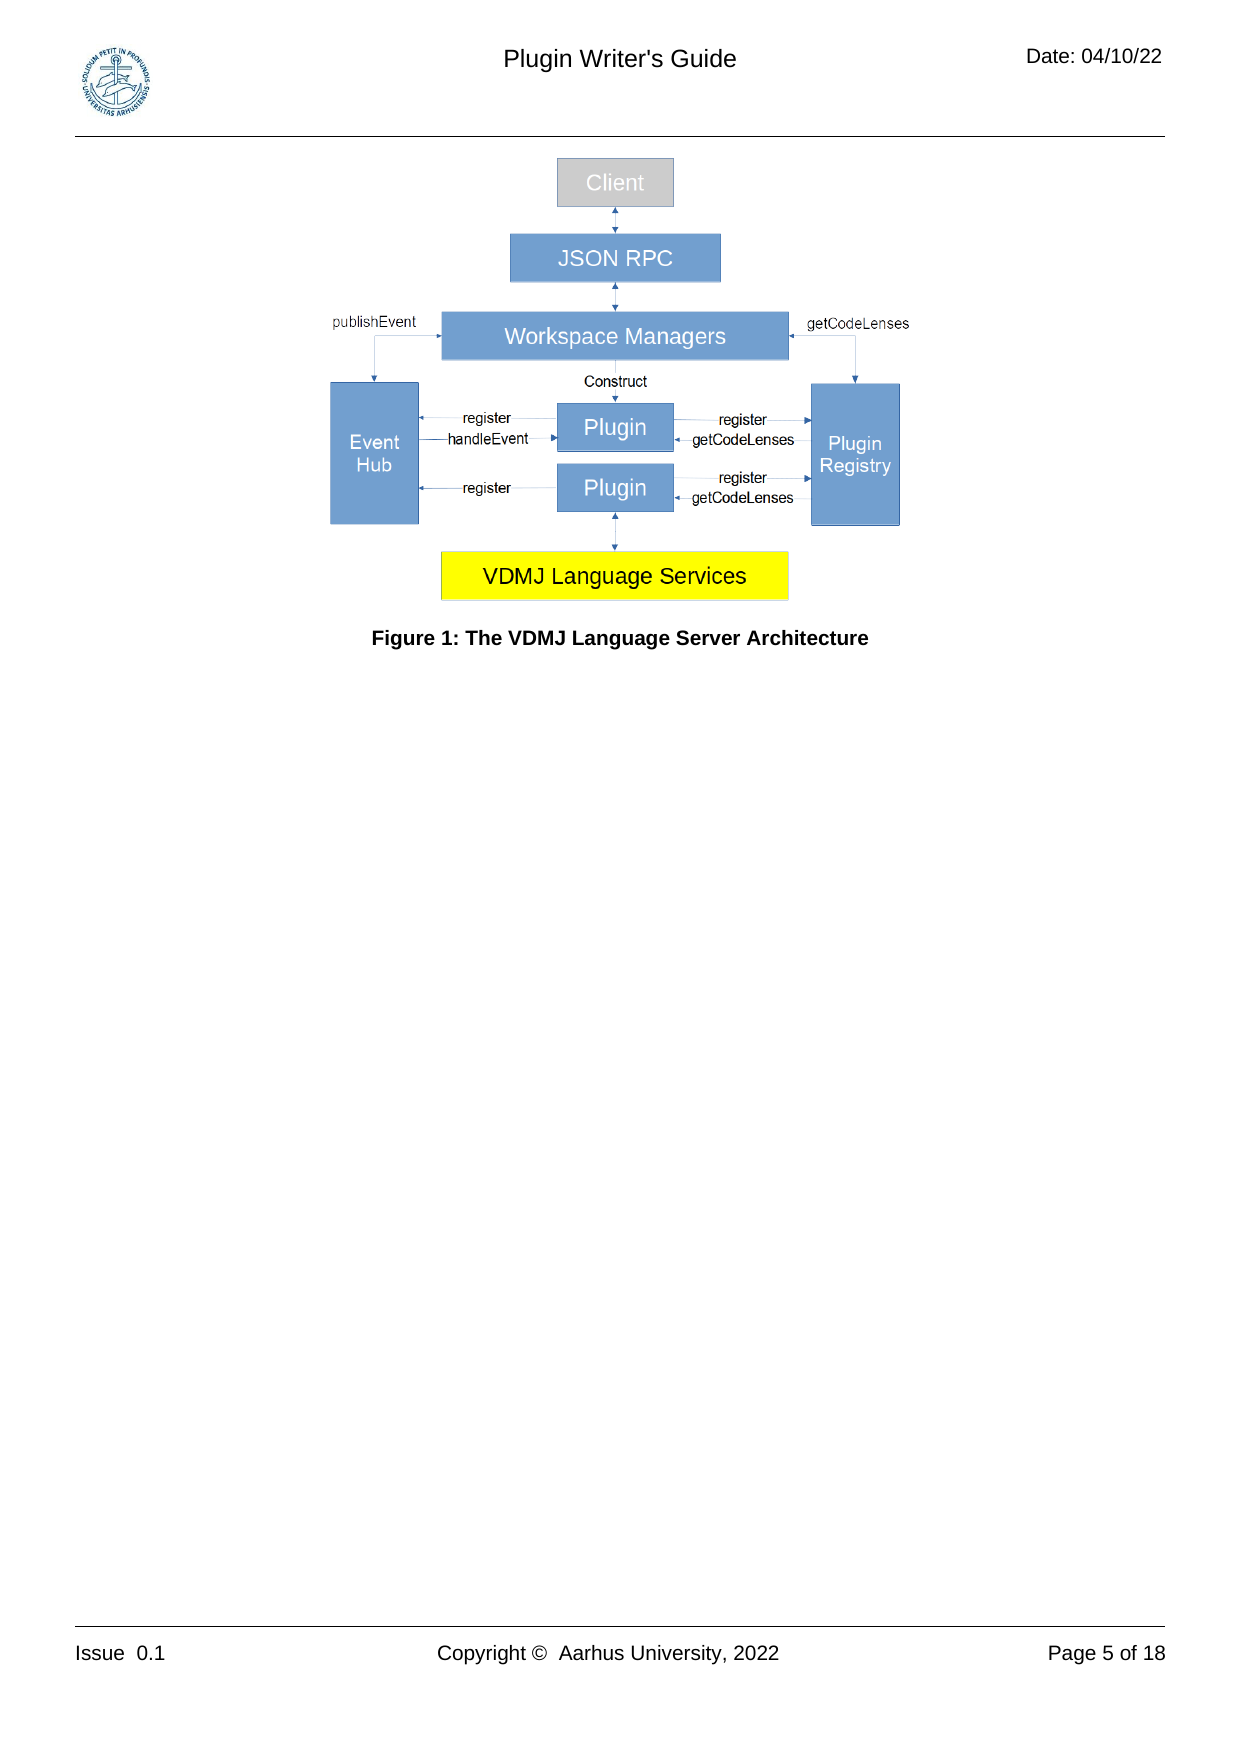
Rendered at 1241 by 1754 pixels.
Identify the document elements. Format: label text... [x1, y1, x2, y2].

picture [78, 44, 153, 120]
picture [300, 152, 940, 604]
text Figure 1: The VDMJ Language Server Architecture [301, 604, 940, 650]
